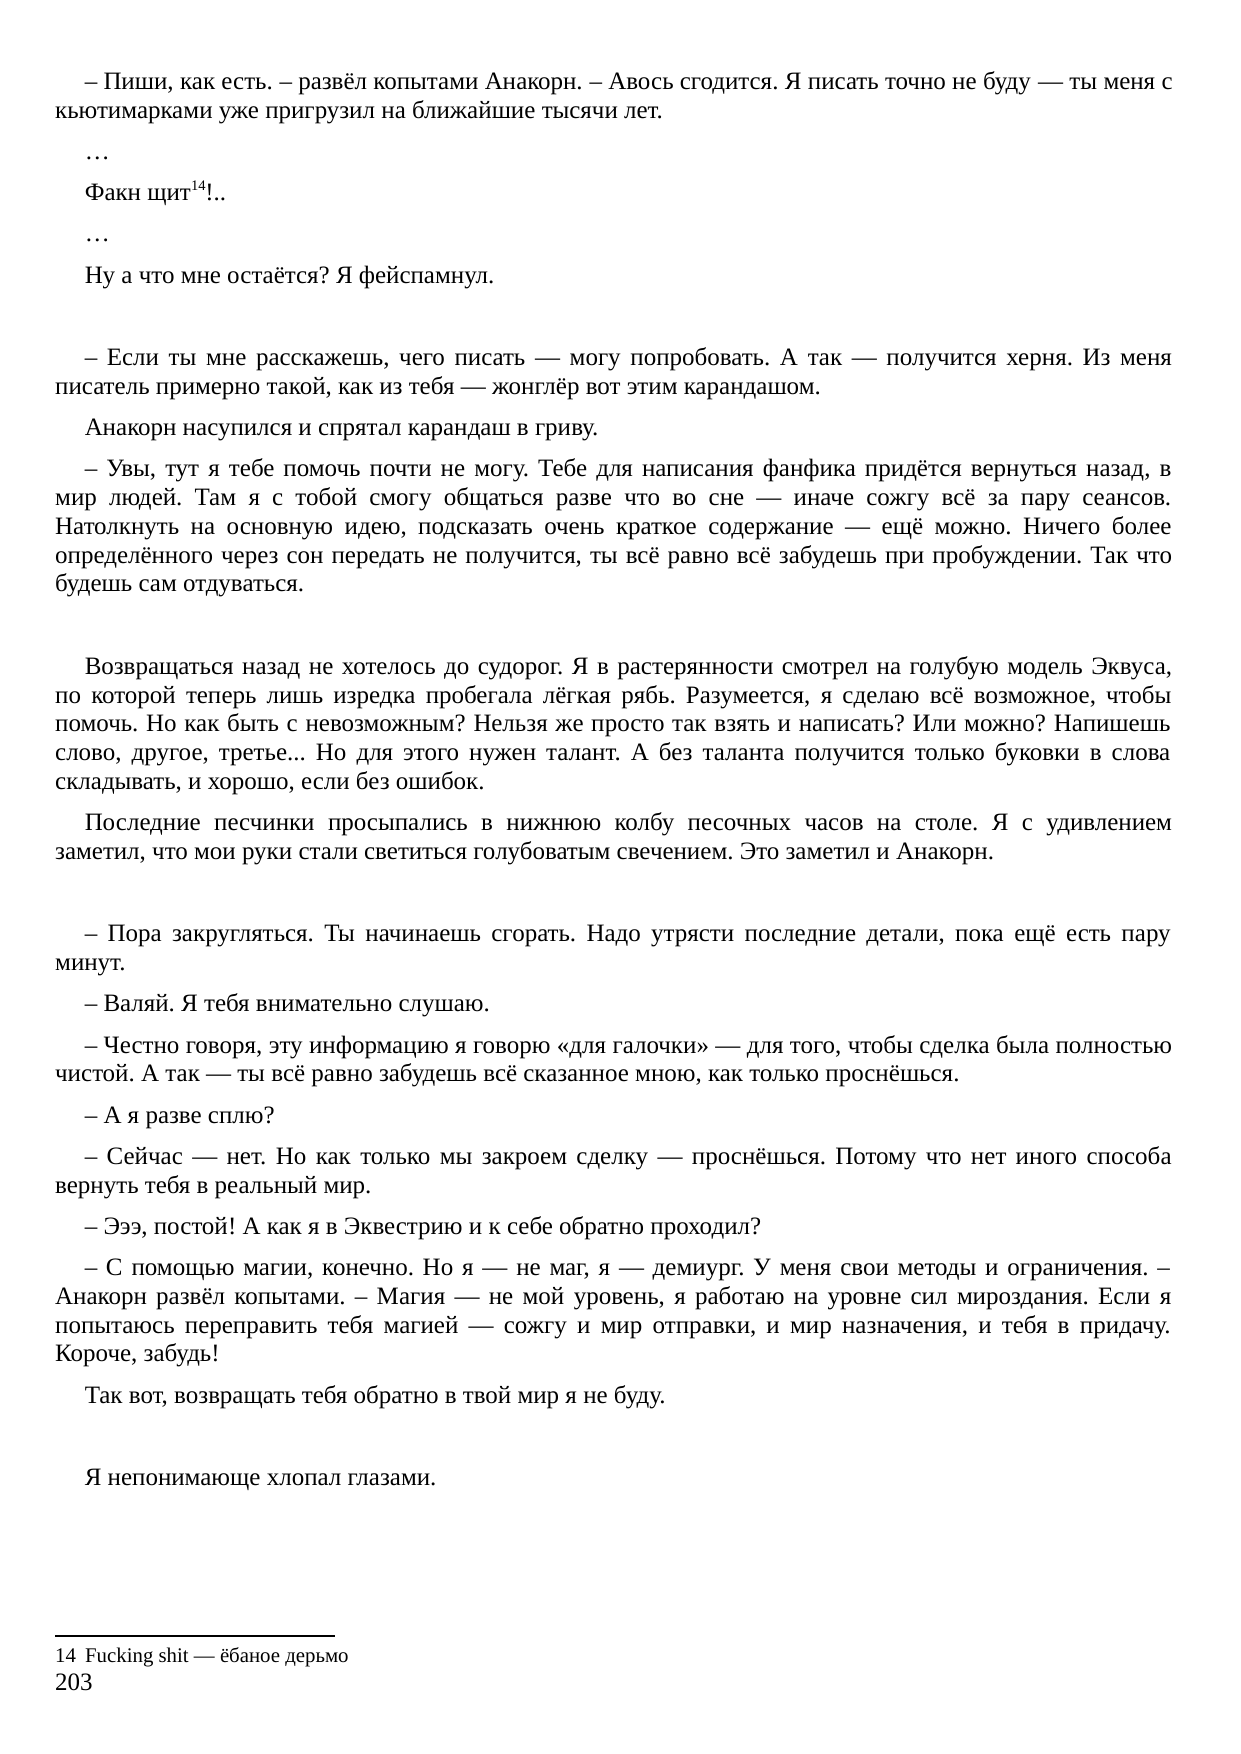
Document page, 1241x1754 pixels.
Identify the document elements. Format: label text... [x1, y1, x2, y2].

text Возвращаться назад не хотелось до судорог. Я в растерянности смотрел на голубую модель Эквуса, по которой теперь лишь изредка пробегала лёгкая рябь. Разумеется, я сделаю всё возможное, чтобы помочь. Но как быть с невозможным? Нельзя же просто так взять и написать? Или можно? Напишешь слово, другое, третье... Но для этого нужен талант. А без таланта получится только буковки в слова складывать, и хорошо, если без ошибок. [55, 651, 1173, 795]
text Факн щит!.. [55, 177, 1173, 206]
text – С помощью магии, конечно. Но я — не маг, я — демиург. У меня свои методы и ограничения. – Анакорн развёл копытами. – Магия — не мой уровень, я работаю на уровне сил мироздания. Если я попытаюсь переправить тебя магией — сожгу и мир отправки, и мир назначения, и тебя в придачу. Короче, забудь! [55, 1252, 1173, 1367]
text – Валяй. Я тебя внимательно слушаю. [55, 988, 1173, 1017]
text Последние песчинки просыпались в нижнюю колбу песочных часов на столе. Я с удивлением заметил, что мои руки стали светиться голубоватым свечением. Это заметил и Анакорн. [55, 807, 1173, 865]
text Я непонимающе хлопал глазами. [55, 1462, 1173, 1491]
text – Честно говоря, эту информацию я говорю «для галочки» — для того, чтобы сделка была полностью чистой. А так — ты всё равно забудешь всё сказанное мною, как только проснёшься. [55, 1030, 1173, 1087]
text … [55, 218, 1173, 247]
text – Пора закругляться. Ты начинаешь сгорать. Надо утрясти последние детали, пока ещё есть пару минут. [55, 918, 1173, 976]
text Ну а что мне остаётся? Я фейспамнул. [55, 260, 1173, 288]
text … [55, 136, 1173, 165]
text – Сейчас — нет. Но как только мы закроем сделку — проснёшься. Потому что нет иного способа вернуть тебя в реальный мир. [55, 1141, 1173, 1198]
text – Эээ, постой! А как я в Эквестрию и к себе обратно проходил? [55, 1211, 1173, 1240]
text – Увы, тут я тебе помочь почти не могу. Тебе для написания фанфика придётся вернуться назад, в мир людей. Там я с тобой смогу общаться разве что во сне — иначе сожгу всё за пару сеансов. Натолкнуть на основную идею, подсказать очень краткое содержание — ещё можно. Ничего более определённого через сон передать не получится, ты всё равно всё забудешь при пробуждении. Так что будешь сам отдуваться. [55, 453, 1173, 597]
text – Пиши, как есть. – развёл копытами Анакорн. – Авось сгодится. Я писать точно не буду — ты меня с кьютимарками уже пригрузил на ближайшие тысячи лет. [55, 66, 1173, 123]
text – А я разве сплю? [55, 1100, 1173, 1128]
text Анакорн насупился и спрятал карандаш в гриву. [55, 412, 1173, 441]
text Fucking shit — ёбаное дерьмо [55, 1642, 1173, 1667]
text – Если ты мне расскажешь, чего писать — могу попробовать. А так — получится херня. Из меня писатель примерно такой, как из тебя — жонглёр вот этим карандашом. [55, 342, 1173, 400]
text Так вот, возвращать тебя обратно в твой мир я не буду. [55, 1380, 1173, 1408]
